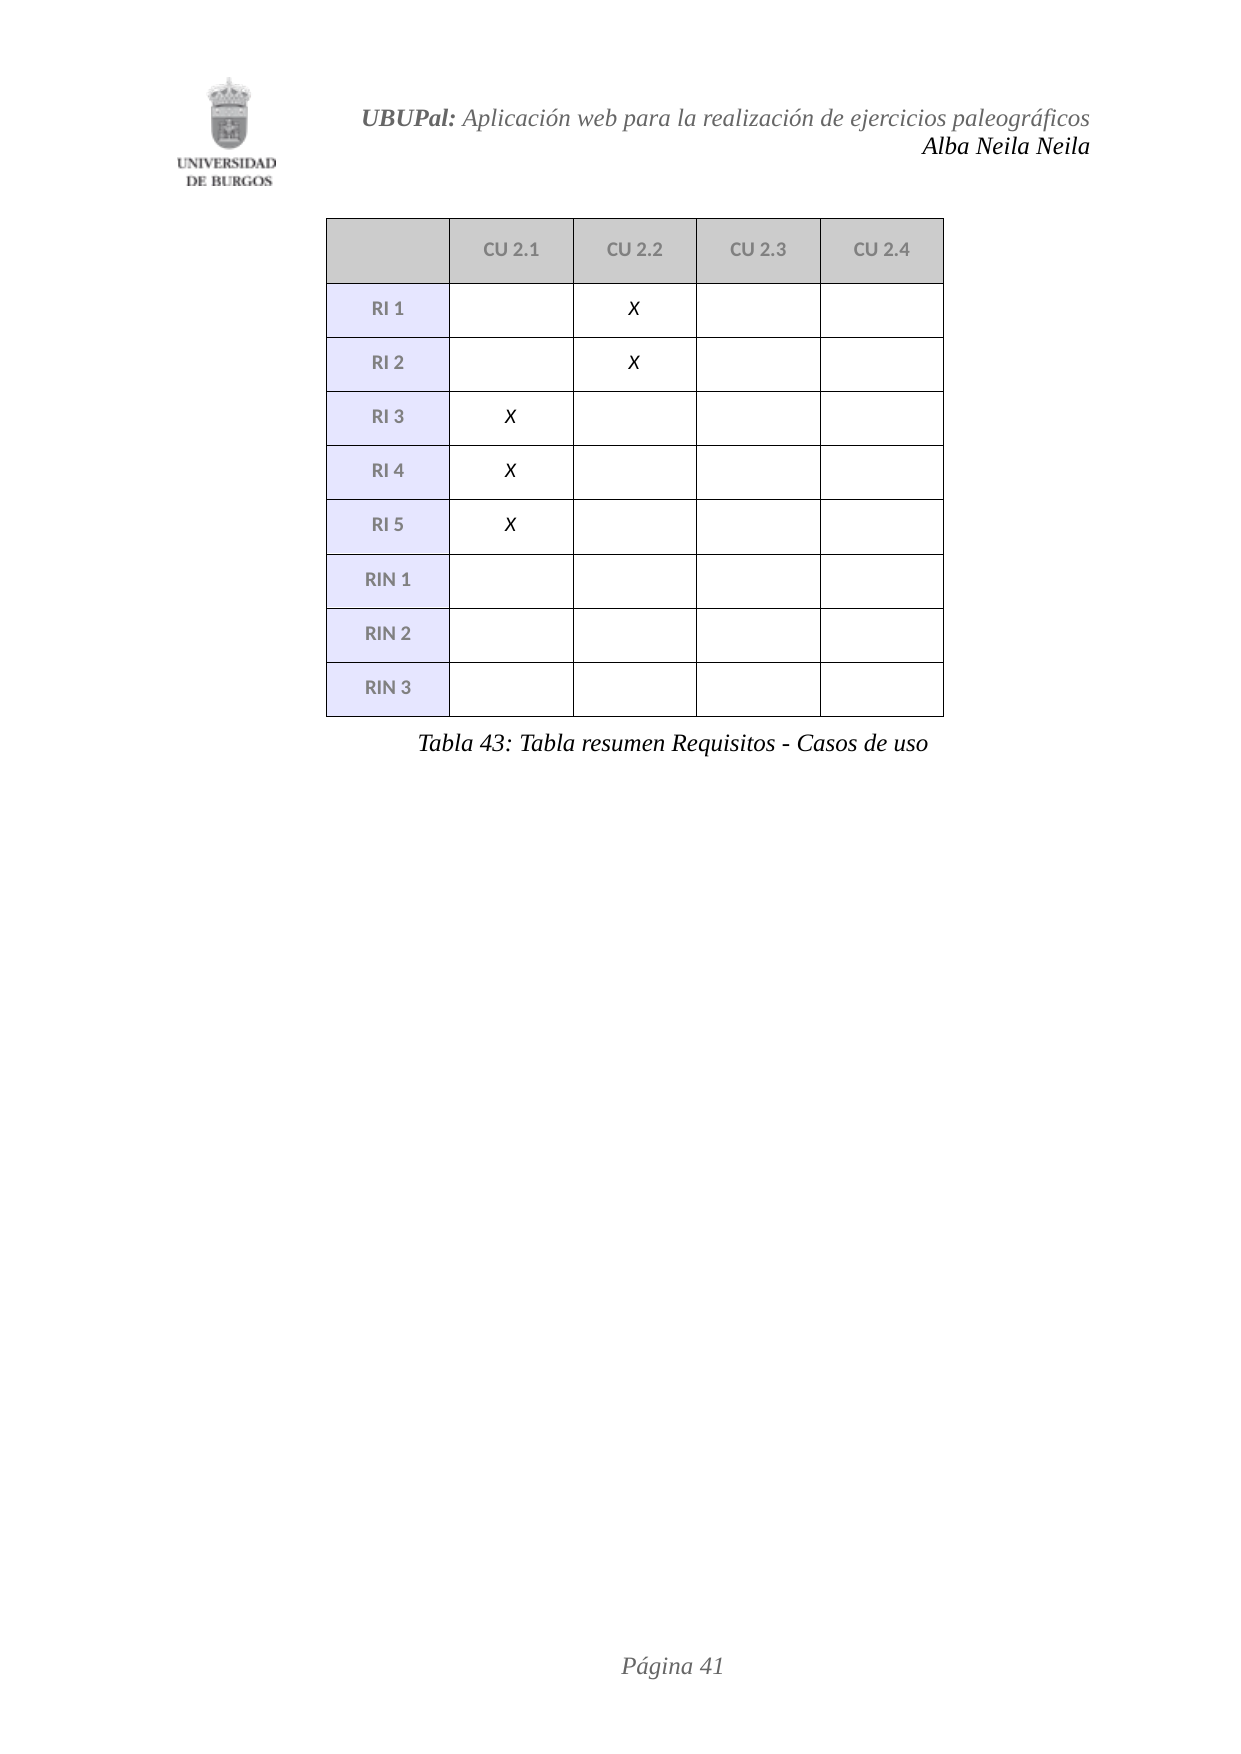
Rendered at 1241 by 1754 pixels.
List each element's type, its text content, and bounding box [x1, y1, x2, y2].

table_cell [821, 284, 943, 337]
table_cell [574, 392, 696, 445]
table_cell [697, 284, 820, 337]
table_cell RI 1 [327, 284, 449, 337]
table_cell [450, 609, 573, 662]
table_cell RIN 3 [327, 663, 449, 716]
table_cell [697, 392, 820, 445]
table_header [327, 219, 449, 283]
table_cell X [450, 392, 573, 445]
table_cell [450, 663, 573, 716]
table_cell [574, 446, 696, 499]
table_cell RI 5 [327, 500, 449, 553]
table_header CU 2.1 [450, 219, 573, 283]
table_cell X [574, 338, 696, 391]
table_cell RI 4 [327, 446, 449, 499]
table_cell [697, 500, 820, 553]
table_cell [574, 663, 696, 716]
table_cell [450, 284, 573, 337]
table_cell X [450, 446, 573, 499]
table_cell [821, 555, 943, 607]
table_cell RIN 2 [327, 609, 449, 662]
table_cell [574, 555, 696, 607]
table_cell [821, 446, 943, 499]
table_cell [574, 500, 696, 553]
table_cell [697, 446, 820, 499]
table_cell [821, 609, 943, 662]
table_cell [821, 338, 943, 391]
table_cell RI 3 [327, 392, 449, 445]
table_cell [450, 338, 573, 391]
table_cell X [574, 284, 696, 337]
table_cell [821, 500, 943, 553]
table_cell [697, 338, 820, 391]
table_cell [821, 663, 943, 716]
picture [177, 77, 276, 186]
table_header CU 2.2 [574, 219, 696, 283]
table_header CU 2.3 [697, 219, 820, 283]
table_cell X [450, 500, 573, 553]
table_cell RI 2 [327, 338, 449, 391]
table_cell [450, 555, 573, 607]
table_cell [697, 663, 820, 716]
text Tabla 43: Tabla resumen Requisitos - Casos de uso [255, 728, 1092, 757]
table_header CU 2.4 [821, 219, 943, 283]
table_cell [697, 609, 820, 662]
table_cell [574, 609, 696, 662]
table_cell RIN 1 [327, 555, 449, 607]
table_cell [697, 555, 820, 607]
table_cell [821, 392, 943, 445]
